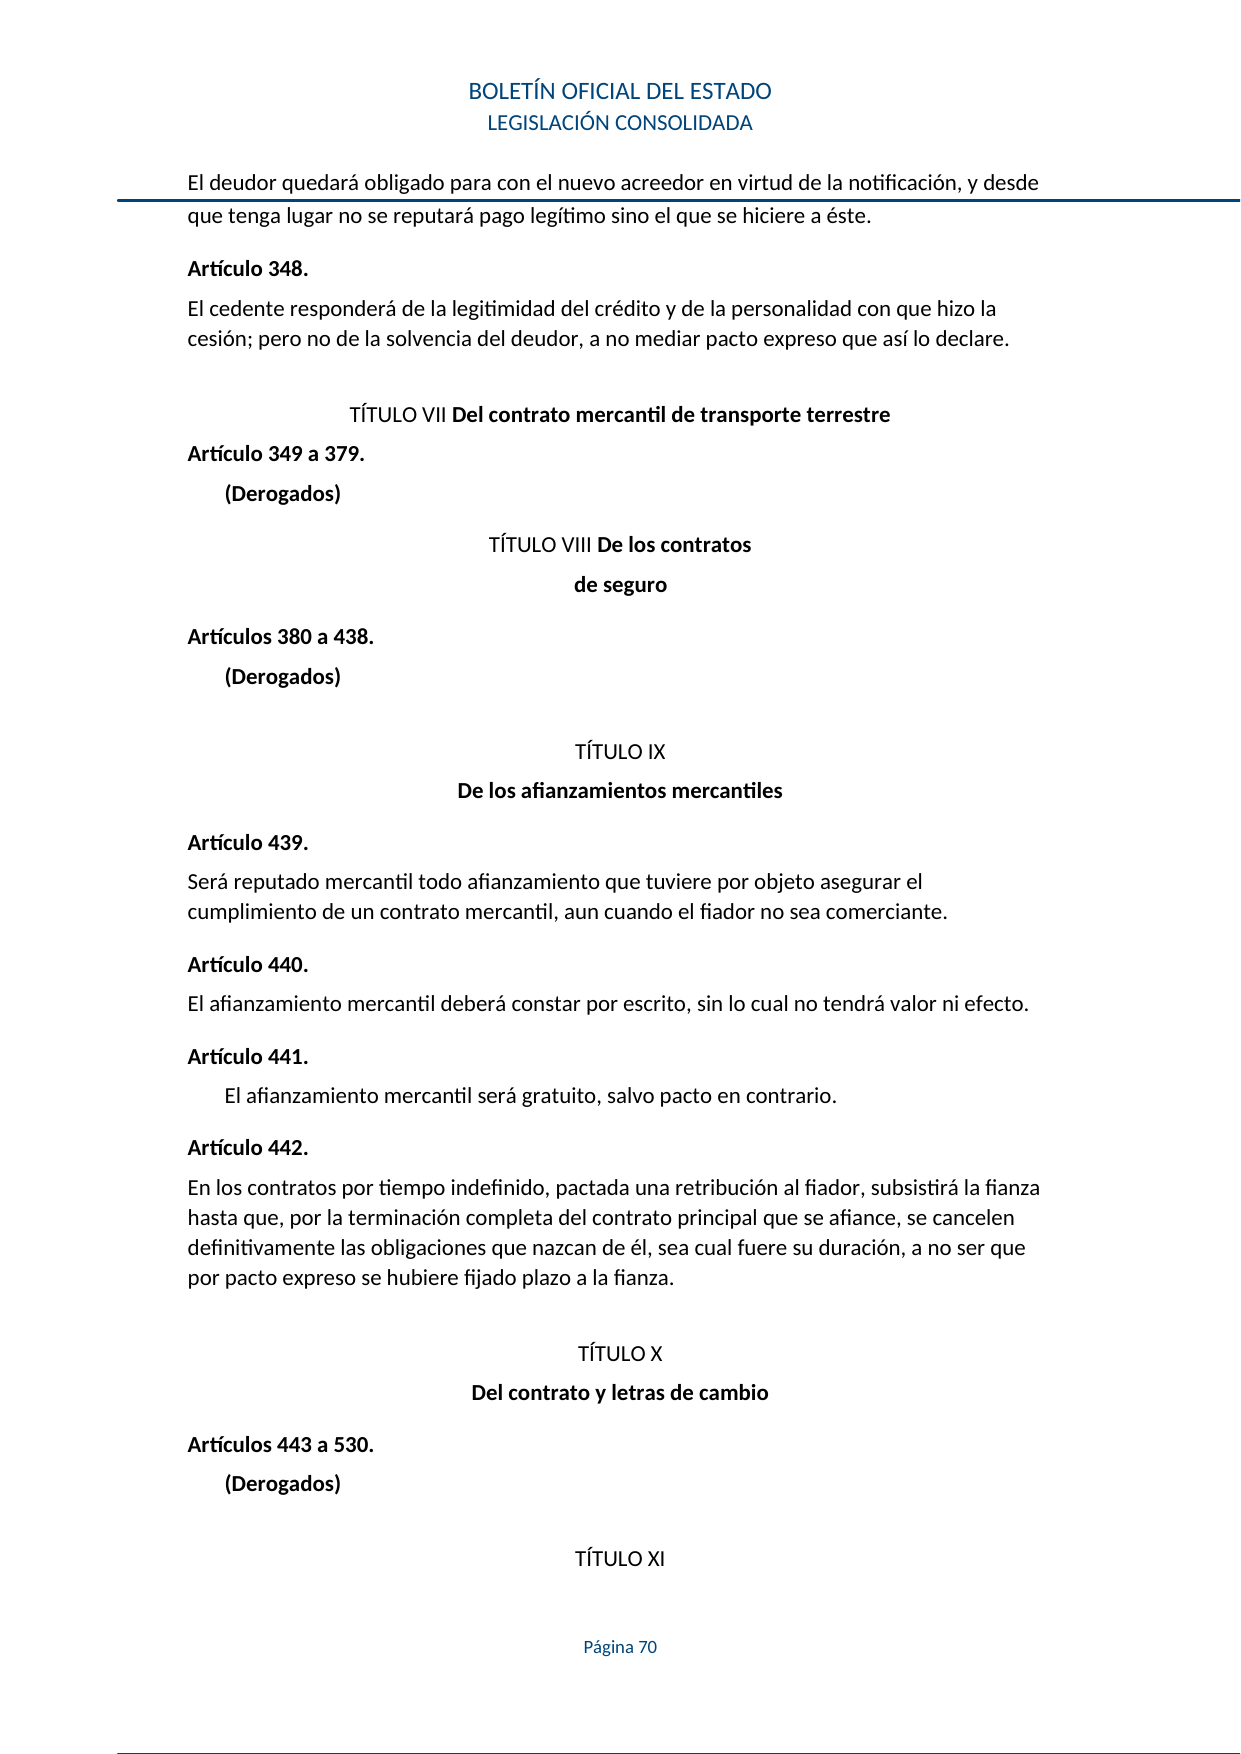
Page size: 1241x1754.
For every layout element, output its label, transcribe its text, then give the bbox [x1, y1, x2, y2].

text Artículo 349 a 379. [187, 439, 1051, 467]
text Artículo 440. [187, 950, 1051, 978]
text Artículo 442. [187, 1133, 1051, 1162]
text que tenga lugar no se reputará pago legítimo sino el que se hiciere a éste. [187, 202, 1051, 230]
text (Derogados) [224, 1469, 1051, 1497]
text TÍTULO IX [208, 737, 1032, 765]
text El deudor quedará obligado para con el nuevo acreedor en virtud de la notificación, y desde [187, 168, 1051, 199]
text TÍTULO VIII De los contratos de seguro [486, 530, 754, 598]
text El afianzamiento mercantil deberá constar por escrito, sin lo cual no tendrá valor ni efecto. [187, 989, 1051, 1017]
text TÍTULO VII Del contrato mercantil de transporte terrestre [208, 400, 1032, 428]
text (Derogados) [224, 662, 1051, 690]
text El cedente responderá de la legitimidad del crédito y de la personalidad con que hizo la cesión; pero no de la solvencia del deudor, a no mediar pacto expreso que así lo declare. [187, 294, 1051, 352]
text Artículos 380 a 438. [187, 622, 1051, 650]
text Artículo 439. [187, 828, 1051, 856]
text Del contrato y letras de cambio [189, 1378, 1051, 1406]
text El afianzamiento mercantil será gratuito, salvo pacto en contrario. [224, 1081, 1051, 1109]
text TÍTULO X [208, 1339, 1032, 1367]
text Artículo 348. [187, 254, 1051, 282]
text En los contratos por tiempo indefinido, pactada una retribución al fiador, subsistirá la fianza hasta que, por la terminación completa del contrato principal que se afiance, se cancelen definitivamente las obligaciones que nazcan de él, sea cual fuere su duración, a no ser que por pacto expreso se hubiere fijado plazo a la fianza. [187, 1173, 1051, 1291]
text (Derogados) [224, 479, 1051, 507]
text De los afianzamientos mercantiles [189, 776, 1051, 804]
text Artículo 441. [187, 1042, 1051, 1070]
text Será reputado mercantil todo afianzamiento que tuviere por objeto asegurar el cumplimiento de un contrato mercantil, aun cuando el fiador no sea comerciante. [187, 867, 1051, 925]
text TÍTULO XI [208, 1544, 1032, 1572]
text Artículos 443 a 530. [187, 1430, 1051, 1458]
